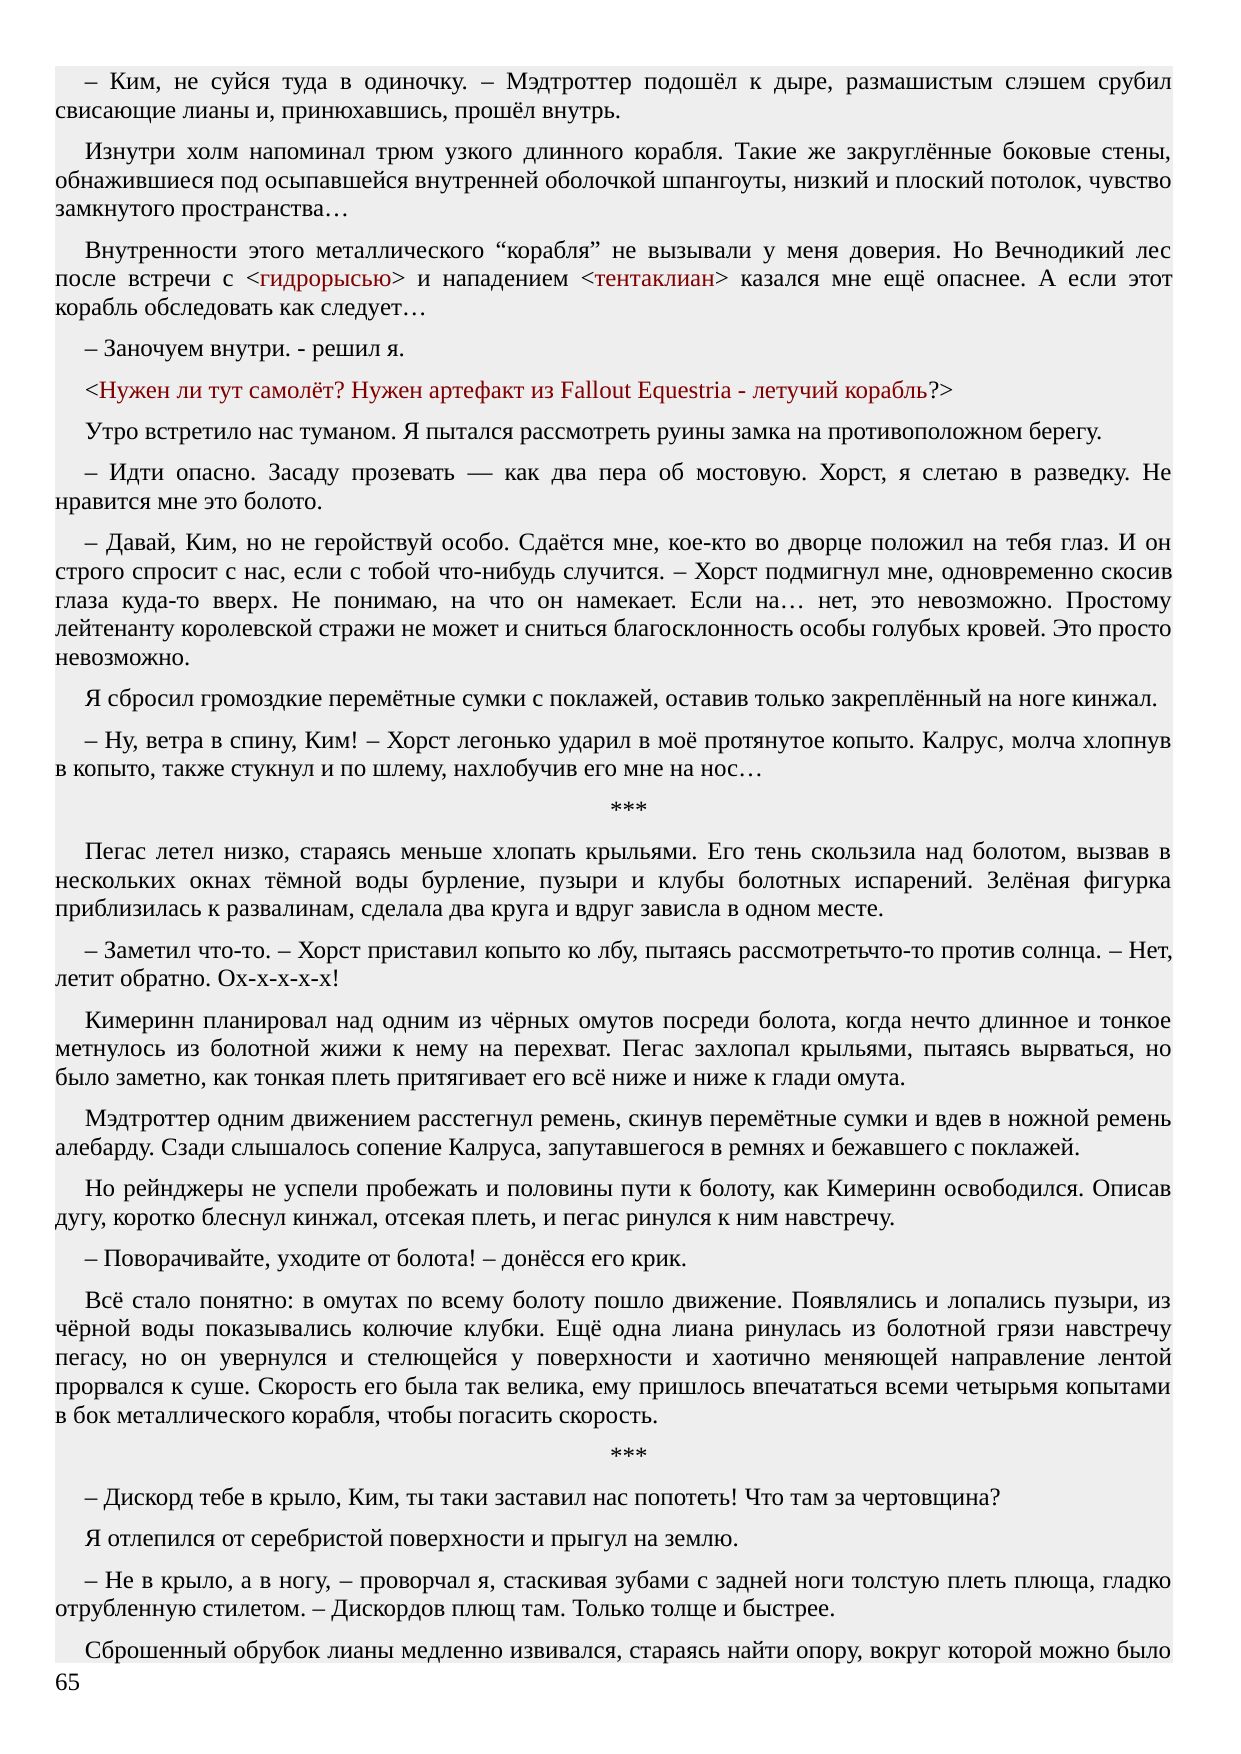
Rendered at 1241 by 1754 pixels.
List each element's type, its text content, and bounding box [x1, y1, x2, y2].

text – Дискорд тебе в крыло, Ким, ты таки заставил нас попотеть! Что там за чертовщина? [55, 1482, 1173, 1511]
text – Поворачивайте, уходите от болота! – донёсся его крик. [55, 1243, 1173, 1272]
text *** [55, 795, 1173, 823]
text Я отлепился от серебристой поверхности и прыгул на землю. [55, 1523, 1173, 1552]
text – Ну, ветра в спину, Ким! – Хорст легонько ударил в моё протянутое копыто. Калрус, молча хлопнув в копыто, также стукнул и по шлему, нахлобучив его мне на нос… [55, 725, 1173, 782]
text Но рейнджеры не успели пробежать и половины пути к болоту, как Кимеринн освободился. Описав дугу, коротко блеснул кинжал, отсекая плеть, и пегас ринулся к ним навстречу. [55, 1173, 1173, 1231]
text Сброшенный обрубок лианы медленно извивался, стараясь найти опору, вокруг которой можно было [55, 1635, 1173, 1663]
text <Нужен ли тут самолёт? Нужен артефакт из Fallout Equestria - летучий корабль?> [55, 375, 1173, 403]
text Утро встретило нас туманом. Я пытался рассмотреть руины замка на противоположном берегу. [55, 416, 1173, 445]
text – Заночуем внутри. - решил я. [55, 333, 1173, 362]
text Мэдтроттер одним движением расстегнул ремень, скинув перемётные сумки и вдев в ножной ремень алебарду. Сзади слышалось сопение Калруса, запутавшегося в ремнях и бежавшего с поклажей. [55, 1103, 1173, 1161]
text – Не в крыло, а в ногу, – проворчал я, стаскивая зубами с задней ноги толстую плеть плюща, гладко отрубленную стилетом. – Дискордов плющ там. Только толще и быстрее. [55, 1565, 1173, 1622]
text Кимеринн планировал над одним из чёрных омутов посреди болота, когда нечто длинное и тонкое метнулось из болотной жижи к нему на перехват. Пегас захлопал крыльями, пытаясь вырваться, но было заметно, как тонкая плеть притягивает его всё ниже и ниже к глади омута. [55, 1005, 1173, 1091]
text – Давай, Ким, но не геройствуй особо. Сдаётся мне, кое-кто во дворце положил на тебя глаз. И он строго спросит с нас, если с тобой что-нибудь случится. – Хорст подмигнул мне, одновременно скосив глаза куда-то вверх. Не понимаю, на что он намекает. Если на… нет, это невозможно. Простому лейтенанту королевской стражи не может и сниться благосклонность особы голубых кровей. Это просто невозможно. [55, 527, 1173, 671]
text Пегас летел низко, стараясь меньше хлопать крыльями. Его тень скользила над болотом, вызвав в нескольких окнах тёмной воды бурление, пузыри и клубы болотных испарений. Зелёная фигурка приблизилась к развалинам, сделала два круга и вдруг зависла в одном месте. [55, 836, 1173, 922]
text Всё стало понятно: в омутах по всему болоту пошло движение. Появлялись и лопались пузыри, из чёрной воды показывались колючие клубки. Ещё одна лиана ринулась из болотной грязи навстречу пегасу, но он увернулся и стелющейся у поверхности и хаотично меняющей направление лентой прорвался к суше. Скорость его была так велика, ему пришлось впечататься всеми четырьмя копытами в бок металлического корабля, чтобы погасить скорость. [55, 1285, 1173, 1428]
text Внутренности этого металлического “корабля” не вызывали у меня доверия. Но Вечнодикий лес после встречи с <гидрорысью> и нападением <тентаклиан> казался мне ещё опаснее. А если этот корабль обследовать как следует… [55, 235, 1173, 321]
text – Идти опасно. Засаду прозевать — как два пера об мостовую. Хорст, я слетаю в разведку. Не нравится мне это болото. [55, 457, 1173, 515]
text *** [55, 1441, 1173, 1470]
text Я сбросил громоздкие перемётные сумки с поклажей, оставив только закреплённый на ноге кинжал. [55, 683, 1173, 712]
text – Заметил что-то. – Хорст приставил копыто ко лбу, пытаясь рассмотретьчто-то против солнца. – Нет, летит обратно. Ох-х-х-х-х! [55, 935, 1173, 992]
text – Ким, не суйся туда в одиночку. – Мэдтроттер подошёл к дыре, размашистым слэшем срубил свисающие лианы и, принюхавшись, прошёл внутрь. [55, 66, 1173, 123]
text Изнутри холм напоминал трюм узкого длинного корабля. Такие же закруглённые боковые стены, обнажившиеся под осыпавшейся внутренней оболочкой шпангоуты, низкий и плоский потолок, чувство замкнутого пространства… [55, 136, 1173, 222]
